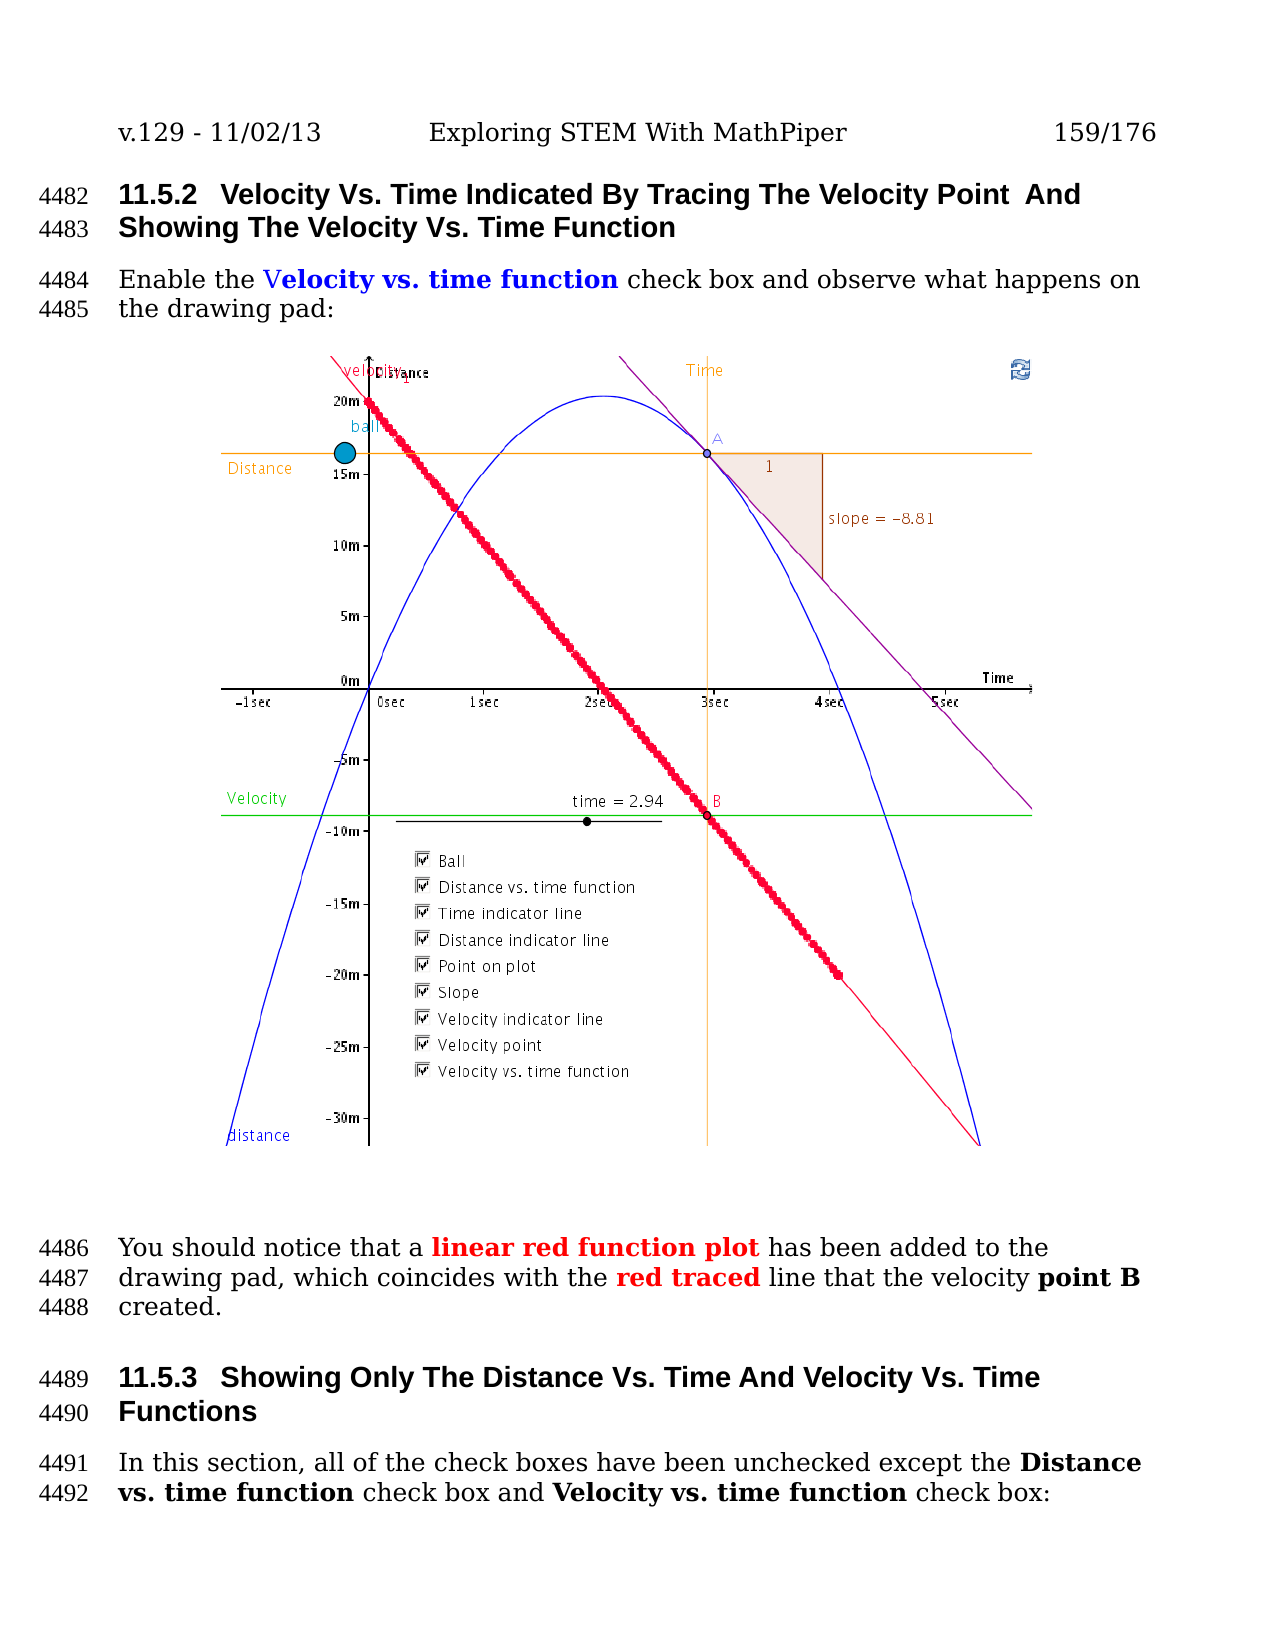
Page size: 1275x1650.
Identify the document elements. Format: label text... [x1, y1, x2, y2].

subtitle Showing Only The Distance Vs. Time And Velocity Vs. Time Functions [118, 1360, 1157, 1427]
text Enable the Velocity vs. time function check box and observe what happens on the drawing pad: [118, 265, 1157, 323]
subtitle Velocity Vs. Time Indicated By Tracing The Velocity Point And Showing The Velocity Vs. Time Function [118, 177, 1157, 244]
picture [221, 356, 1033, 1146]
text You should notice that a linear red function plot has been added to the drawing pad, which coincides with the red traced line that the velocity point B created. [118, 1233, 1157, 1321]
text In this section, all of the check boxes have been unchecked except the Distance vs. time function check box and Velocity vs. time function check box: [118, 1448, 1157, 1507]
